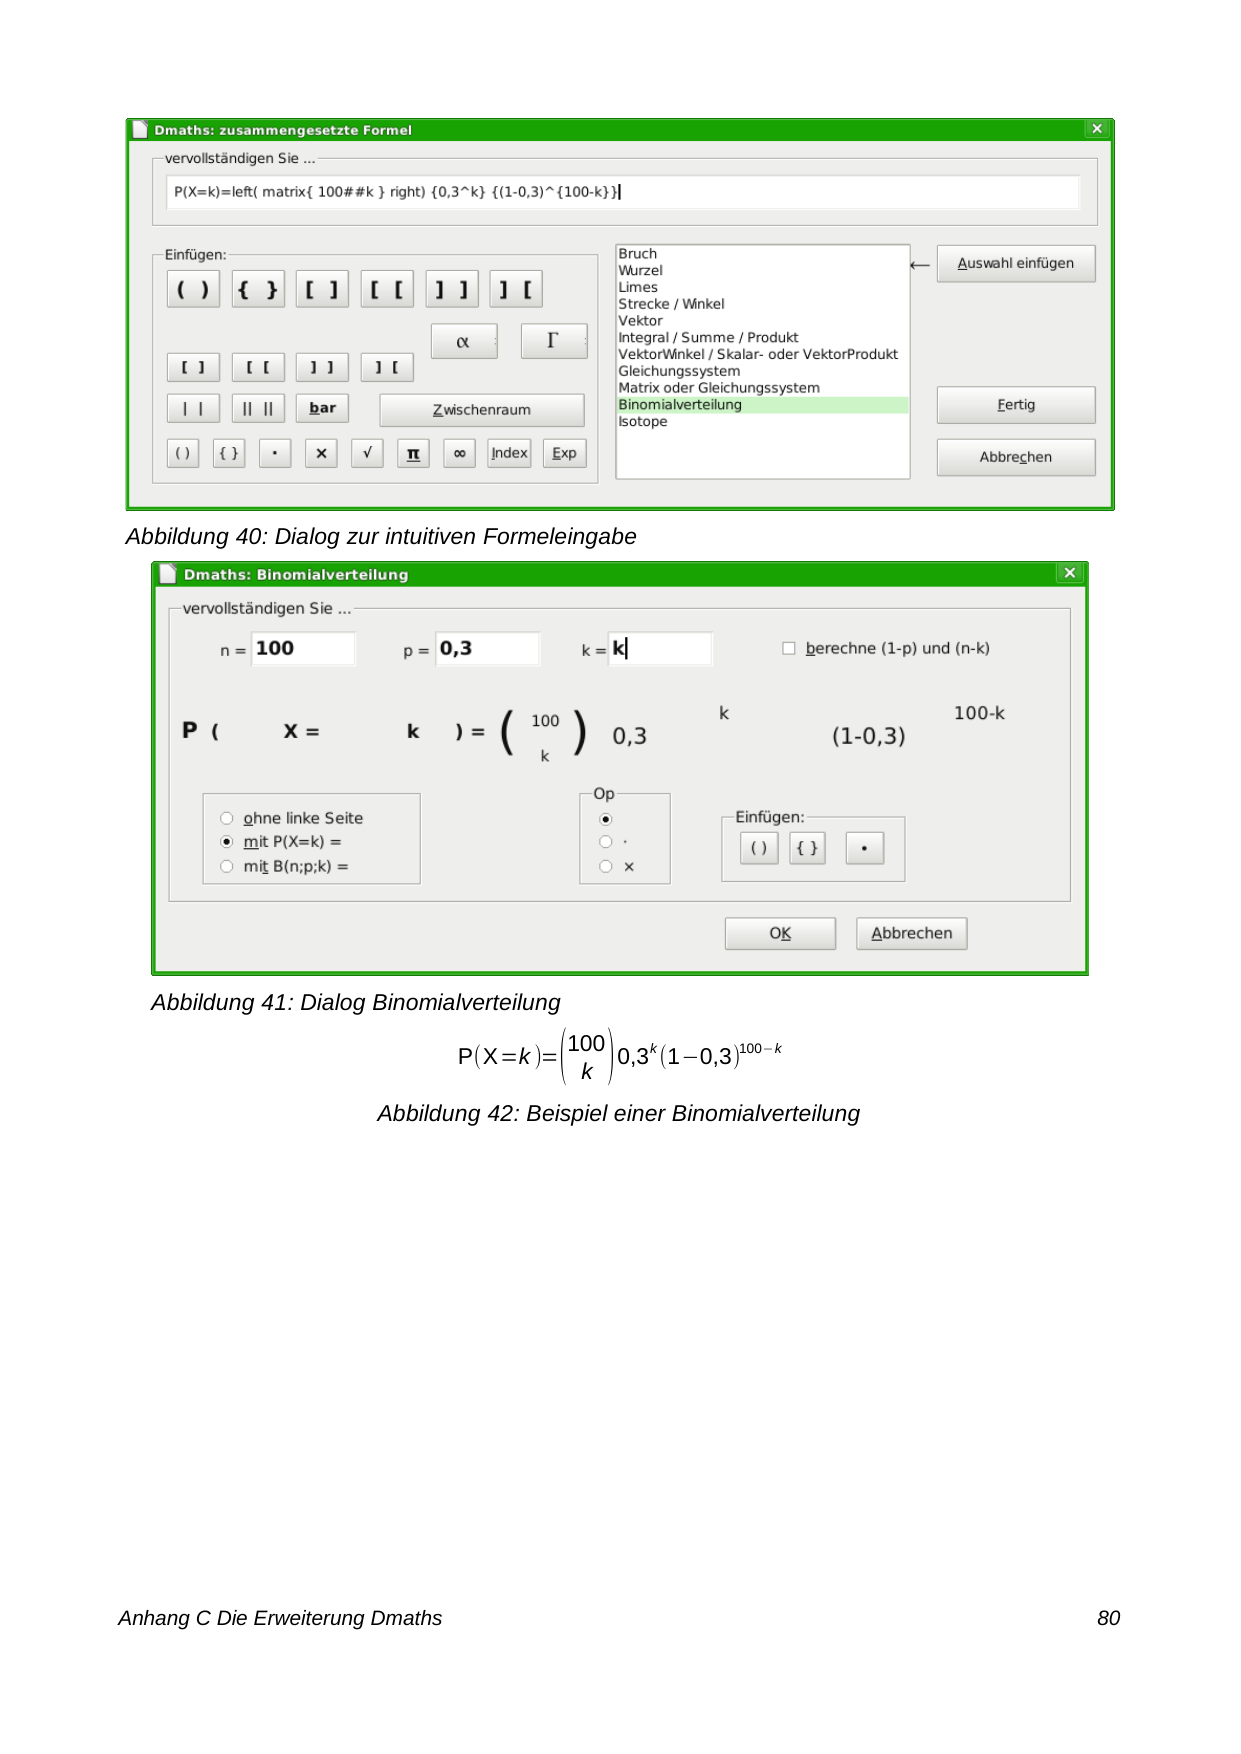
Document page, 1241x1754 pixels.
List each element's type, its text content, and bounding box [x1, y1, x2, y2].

text Abbildung 41: Dialog Binomialverteilung [151, 988, 1089, 1015]
text Abbildung 42: Beispiel einer Binomialverteilung [377, 1099, 863, 1127]
text Abbildung 40: Dialog zur intuitiven Formeleingabe [126, 523, 1115, 550]
picture [151, 561, 1089, 976]
picture [125, 118, 1115, 511]
